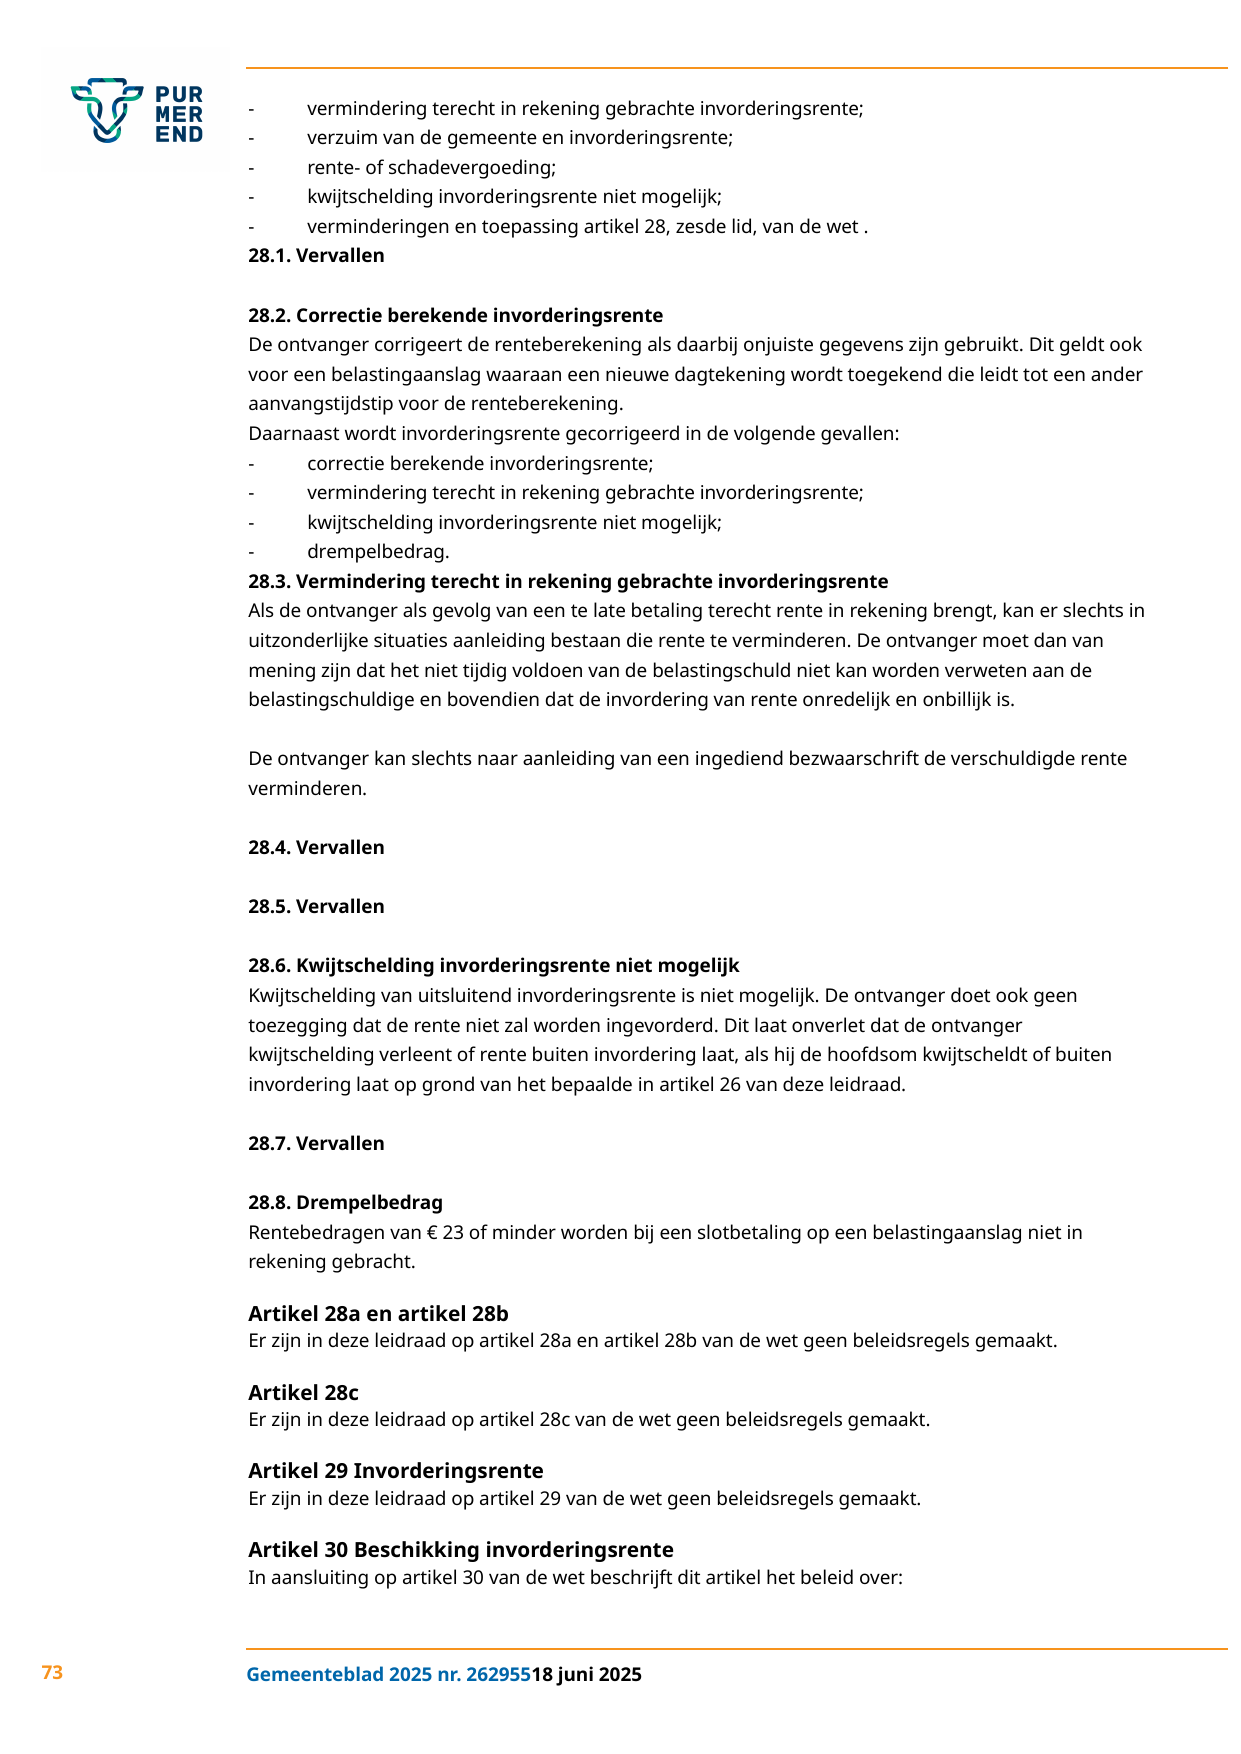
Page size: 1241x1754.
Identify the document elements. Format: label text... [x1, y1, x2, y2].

text Rentebedragen van € 23 of minder worden bij een slotbetaling op een belastingaanslag niet in rekening gebracht. [248, 1219, 1152, 1274]
text Artikel 30 Beschikking invorderingsrente [248, 1536, 1152, 1564]
text 28.6. Kwijtschelding invorderingsrente niet mogelijk [248, 953, 1152, 978]
list kwijtschelding invorderingsrente niet mogelijk; [248, 183, 1152, 209]
text 28.2. Correctie berekende invorderingsrente [248, 302, 1152, 328]
text In aansluiting op artikel 30 van de wet beschrijft dit artikel het beleid over: [248, 1564, 1152, 1590]
picture [41, 47, 231, 172]
text Daarnaast wordt invorderingsrente gecorrigeerd in de volgende gevallen: [248, 420, 1152, 446]
text 28.3. Vermindering terecht in rekening gebrachte invorderingsrente [248, 568, 1152, 594]
text Artikel 28a en artikel 28b [248, 1299, 1152, 1327]
text De ontvanger corrigeert de renteberekening als daarbij onjuiste gegevens zijn gebruikt. Dit geldt ook voor een belastingaanslag waaraan een nieuwe dagtekening wordt toegekend die leidt tot een ander aanvangstijdstip voor de renteberekening. [248, 331, 1152, 416]
text Als de ontvanger als gevolg van een te late betaling terecht rente in rekening brengt, kan er slechts in uitzonderlijke situaties aanleiding bestaan die rente te verminderen. De ontvanger moet dan van mening zijn dat het niet tijdig voldoen van de belastingschuld niet kan worden verweten aan de belastingschuldige en bovendien dat de invordering van rente onredelijk en onbillijk is. [248, 598, 1152, 712]
text Er zijn in deze leidraad op artikel 29 van de wet geen beleidsregels gemaakt. [248, 1485, 1152, 1511]
text Artikel 29 Invorderingsrente [248, 1457, 1152, 1485]
text 28.1. Vervallen [248, 243, 1152, 268]
text De ontvanger kan slechts naar aanleiding van een ingediend bezwaarschrift de verschuldigde rente verminderen. [248, 746, 1152, 801]
list rente- of schadevergoeding; [248, 154, 1152, 180]
text Artikel 28c [248, 1378, 1152, 1406]
list verminderingen en toepassing artikel 28, zesde lid, van de wet . [248, 213, 1152, 239]
text Er zijn in deze leidraad op artikel 28a en artikel 28b van de wet geen beleidsregels gemaakt. [248, 1327, 1152, 1353]
text 28.4. Vervallen [248, 834, 1152, 860]
text 28.7. Vervallen [248, 1130, 1152, 1156]
text 28.8. Drempelbedrag [248, 1189, 1152, 1215]
list vermindering terecht in rekening gebrachte invorderingsrente; [248, 479, 1152, 505]
text Kwijtschelding van uitsluitend invorderingsrente is niet mogelijk. De ontvanger doet ook geen toezegging dat de rente niet zal worden ingevorderd. Dit laat onverlet dat de ontvanger kwijtschelding verleent of rente buiten invordering laat, als hij de hoofdsom kwijtscheldt of buiten invordering laat op grond van het bepaalde in artikel 26 van deze leidraad. [248, 982, 1152, 1097]
list verzuim van de gemeente en invorderingsrente; [248, 124, 1152, 150]
text 28.5. Vervallen [248, 893, 1152, 919]
list correctie berekende invorderingsrente; [248, 450, 1152, 476]
list kwijtschelding invorderingsrente niet mogelijk; [248, 509, 1152, 535]
list vermindering terecht in rekening gebrachte invorderingsrente; [248, 95, 1152, 121]
text Er zijn in deze leidraad op artikel 28c van de wet geen beleidsregels gemaakt. [248, 1406, 1152, 1432]
list drempelbedrag. [248, 538, 1152, 564]
